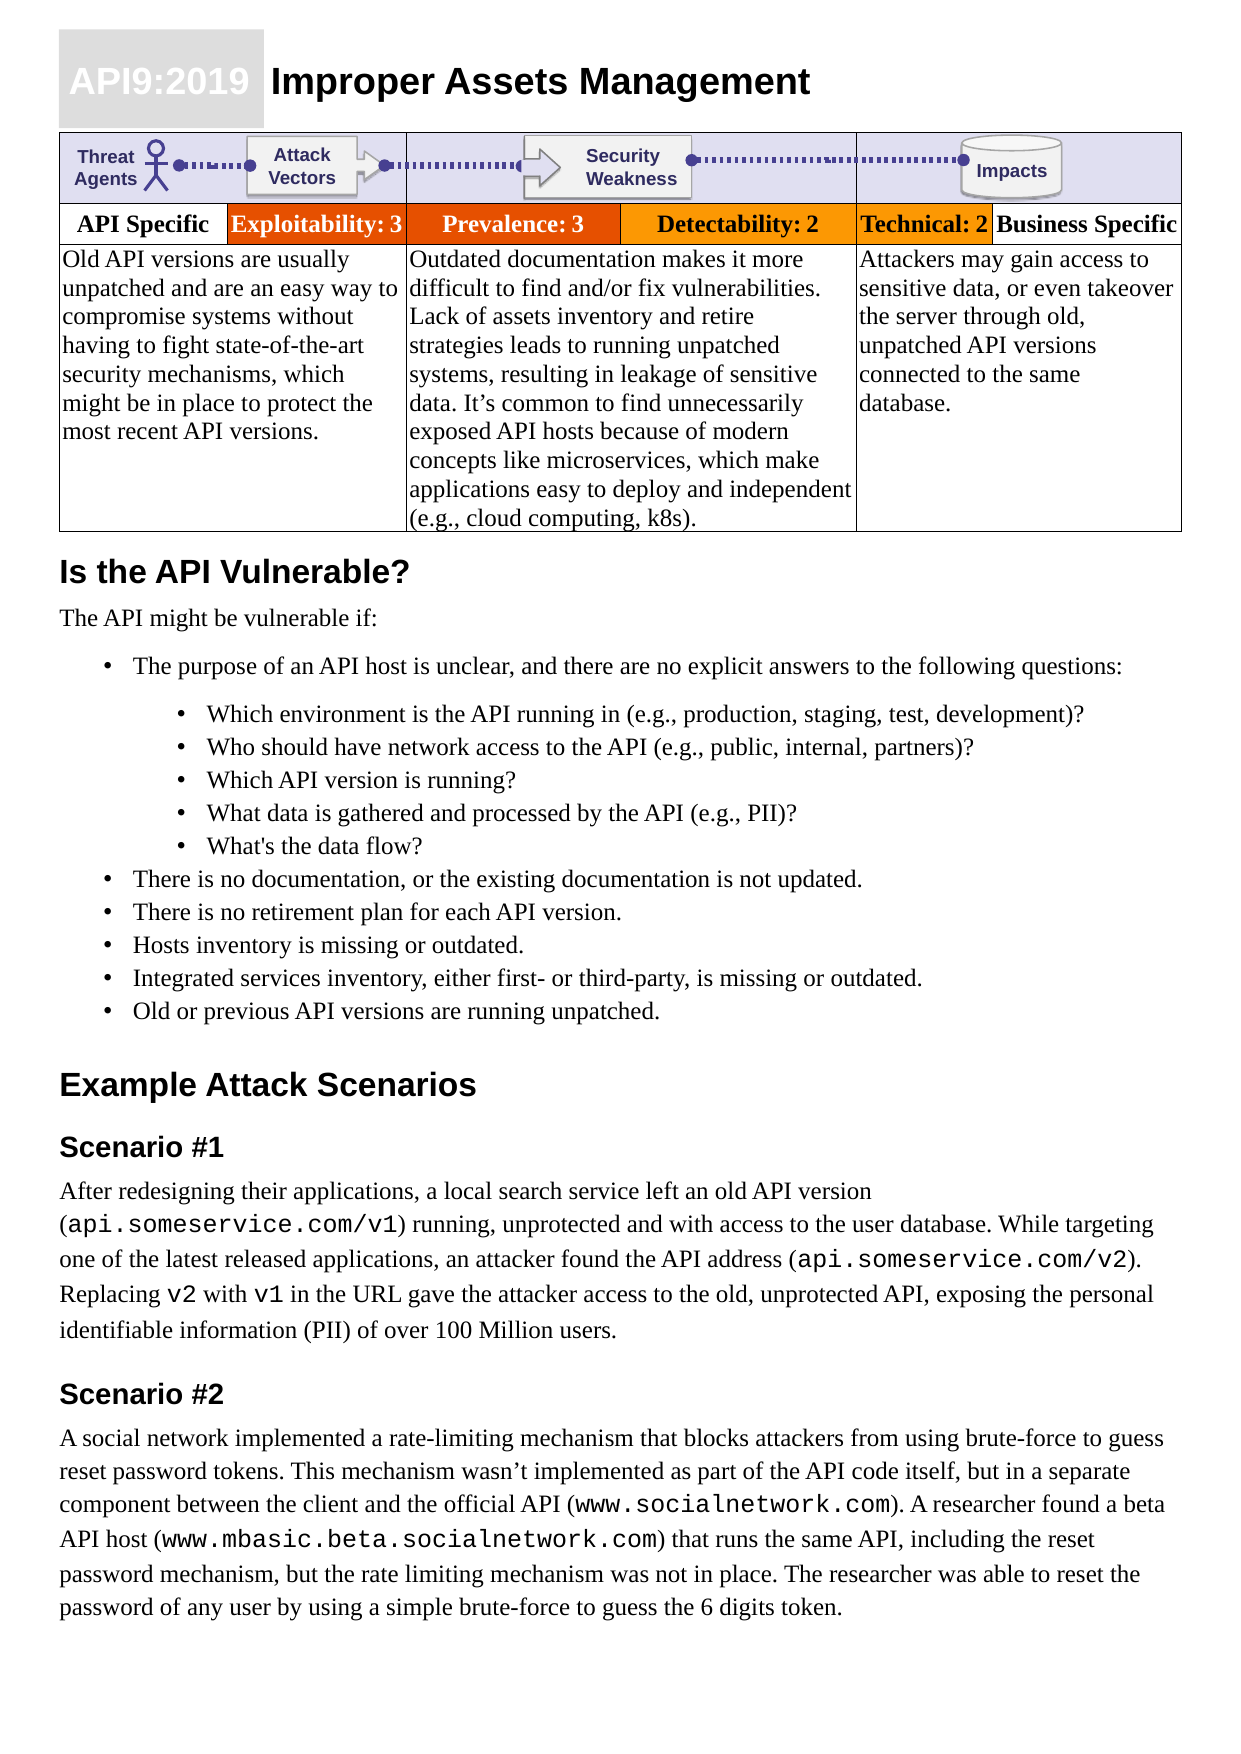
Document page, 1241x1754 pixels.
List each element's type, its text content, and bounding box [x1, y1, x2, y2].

text After redesigning their applications, a local search service left an old API version (api.someservice.com/v1) running, unprotected and with access to the user database. While targeting one of the latest released applications, an attacker found the API address (api.someservice.com/v2). Replacing v2 with v1 in the URL gave the attacker access to the old, unprotected API, exposing the personal identifiable information (PII) of over 100 Million users. [59, 1176, 1181, 1343]
table_cell Outdated documentation makes it more difficult to find and/or fix vulnerabilities. Lack of assets inventory and retire strategies leads to running unpatched systems, resulting in leakage of sensitive data. It’s common to find unnecessarily exposed API hosts because of modern concepts like microservices, which make applications easy to deploy and independent (e.g., cloud computing, k8s). [407, 245, 856, 531]
text The API might be vulnerable if: [59, 603, 1181, 632]
list There is no retirement plan for each API version. [103, 897, 1181, 926]
list The purpose of an API host is unclear, and there are no explicit answers to the following questions: [103, 651, 1181, 680]
table_header [407, 133, 620, 203]
table_header [60, 133, 227, 203]
list Integrated services inventory, either first- or third-party, is missing or outdated. [103, 963, 1181, 992]
table_header [227, 133, 406, 203]
text A social network implemented a rate-limiting mechanism that blocks attackers from using brute-force to guess reset password tokens. This mechanism wasn’t implemented as part of the API code itself, but in a separate component between the client and the official API (www.socialnetwork.com). A researcher found a beta API host (www.mbasic.beta.socialnetwork.com) that runs the same API, including the reset password mechanism, but the rate limiting mechanism was not in place. The researcher was able to reset the password of any user by using a simple brute-force to guess the 6 digits token. [59, 1423, 1181, 1621]
list Which API version is running? [177, 765, 1181, 793]
list Who should have network access to the API (e.g., public, internal, partners)? [177, 732, 1181, 761]
table_cell Exploitability: 3 [228, 204, 406, 244]
table_cell Detectability: 2 [621, 204, 856, 244]
table_cell Prevalence: 3 [407, 204, 620, 244]
list Hosts inventory is missing or outdated. [103, 930, 1181, 959]
table_header [992, 133, 1181, 203]
subtitle Example Attack Scenarios [59, 1064, 1181, 1103]
table_cell API Specific [60, 204, 227, 244]
table_cell Technical: 2 [857, 204, 992, 244]
list What data is gathered and processed by the API (e.g., PII)? [177, 798, 1181, 827]
subtitle Scenario #2 [59, 1377, 1181, 1411]
list Which environment is the API running in (e.g., production, staging, test, development)? [177, 699, 1181, 727]
subtitle Is the API Vulnerable? [59, 552, 1181, 591]
subtitle Scenario #1 [59, 1130, 1181, 1164]
list Old or previous API versions are running unpatched. [103, 996, 1181, 1025]
table_cell Attackers may gain access to sensitive data, or even takeover the server through old, unpatched API versions connected to the same database. [857, 245, 1181, 531]
list There is no documentation, or the existing documentation is not updated. [103, 864, 1181, 893]
list What's the data flow? [177, 831, 1181, 859]
table_header [857, 133, 992, 203]
table_cell Old API versions are usually unpatched and are an easy way to compromise systems without having to fight state-of-the-art security mechanisms, which might be in place to protect the most recent API versions. [60, 245, 406, 531]
table_cell Business Specific [993, 204, 1181, 244]
table_header [620, 133, 856, 203]
